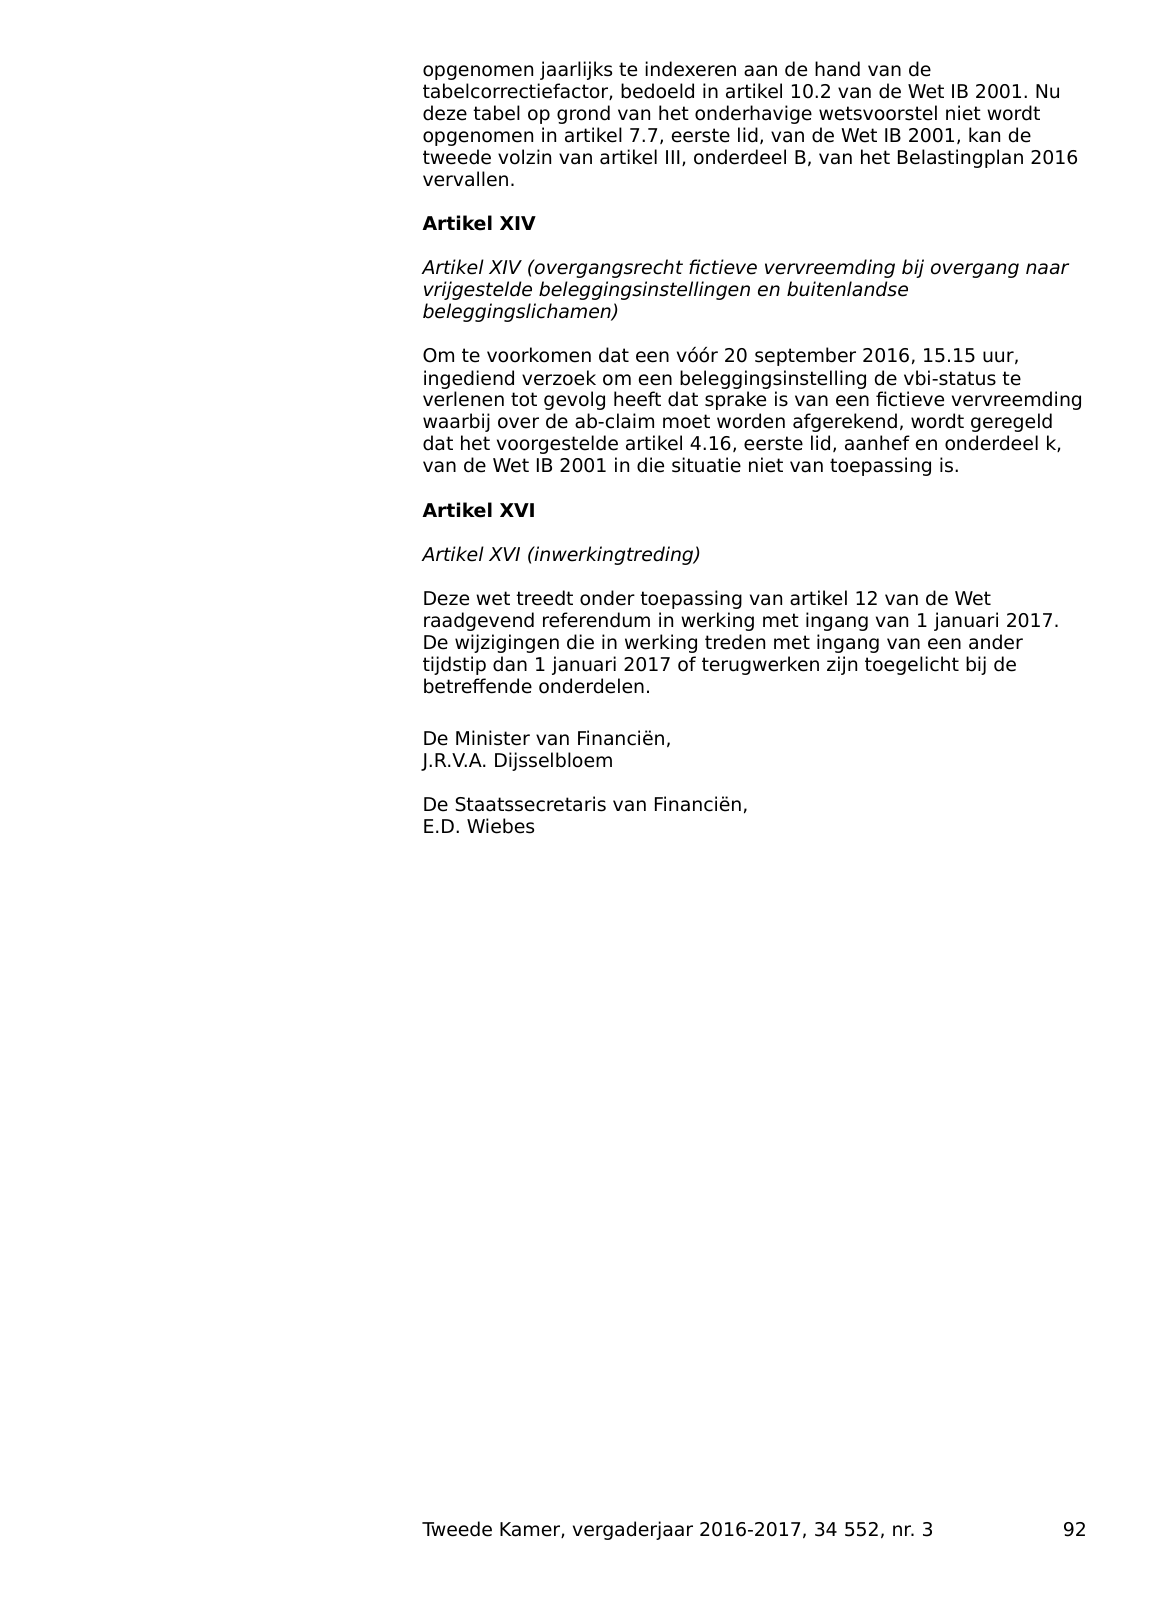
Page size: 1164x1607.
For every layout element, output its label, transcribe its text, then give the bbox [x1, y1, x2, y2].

text Deze wet treedt onder toepassing van artikel 12 van de Wet raadgevend referendum in werking met ingang van 1 januari 2017. [422, 588, 1087, 632]
subtitle Artikel XVI (inwerkingtreding) [422, 544, 1087, 566]
subtitle Artikel XIV (overgangsrecht fictieve vervreemding bij overgang naar vrijgestelde beleggingsinstellingen en buitenlandse beleggingslichamen) [422, 257, 1087, 323]
text De Staatssecretaris van Financiën, E.D. Wiebes [422, 794, 1087, 838]
text De Minister van Financiën, J.R.V.A. Dijsselbloem [422, 728, 1087, 772]
text opgenomen jaarlijks te indexeren aan de hand van de tabelcorrectiefactor, bedoeld in artikel 10.2 van de Wet IB 2001. Nu deze tabel op grond van het onderhavige wetsvoorstel niet wordt opgenomen in artikel 7.7, eerste lid, van de Wet IB 2001, kan de tweede volzin van artikel III, onderdeel B, van het Belastingplan 2016 vervallen. [422, 59, 1087, 191]
text De wijzigingen die in werking treden met ingang van een ander tijdstip dan 1 januari 2017 of terugwerken zijn toegelicht bij de betreffende onderdelen. [422, 632, 1087, 698]
subtitle Artikel XIV [422, 213, 1087, 235]
text Om te voorkomen dat een vóór 20 september 2016, 15.15 uur, ingediend verzoek om een beleggingsinstelling de vbi-status te verlenen tot gevolg heeft dat sprake is van een fictieve vervreemding waarbij over de ab-claim moet worden afgerekend, wordt geregeld dat het voorgestelde artikel 4.16, eerste lid, aanhef en onderdeel k, van de Wet IB 2001 in die situatie niet van toepassing is. [422, 345, 1087, 477]
subtitle Artikel XVI [422, 499, 1087, 521]
